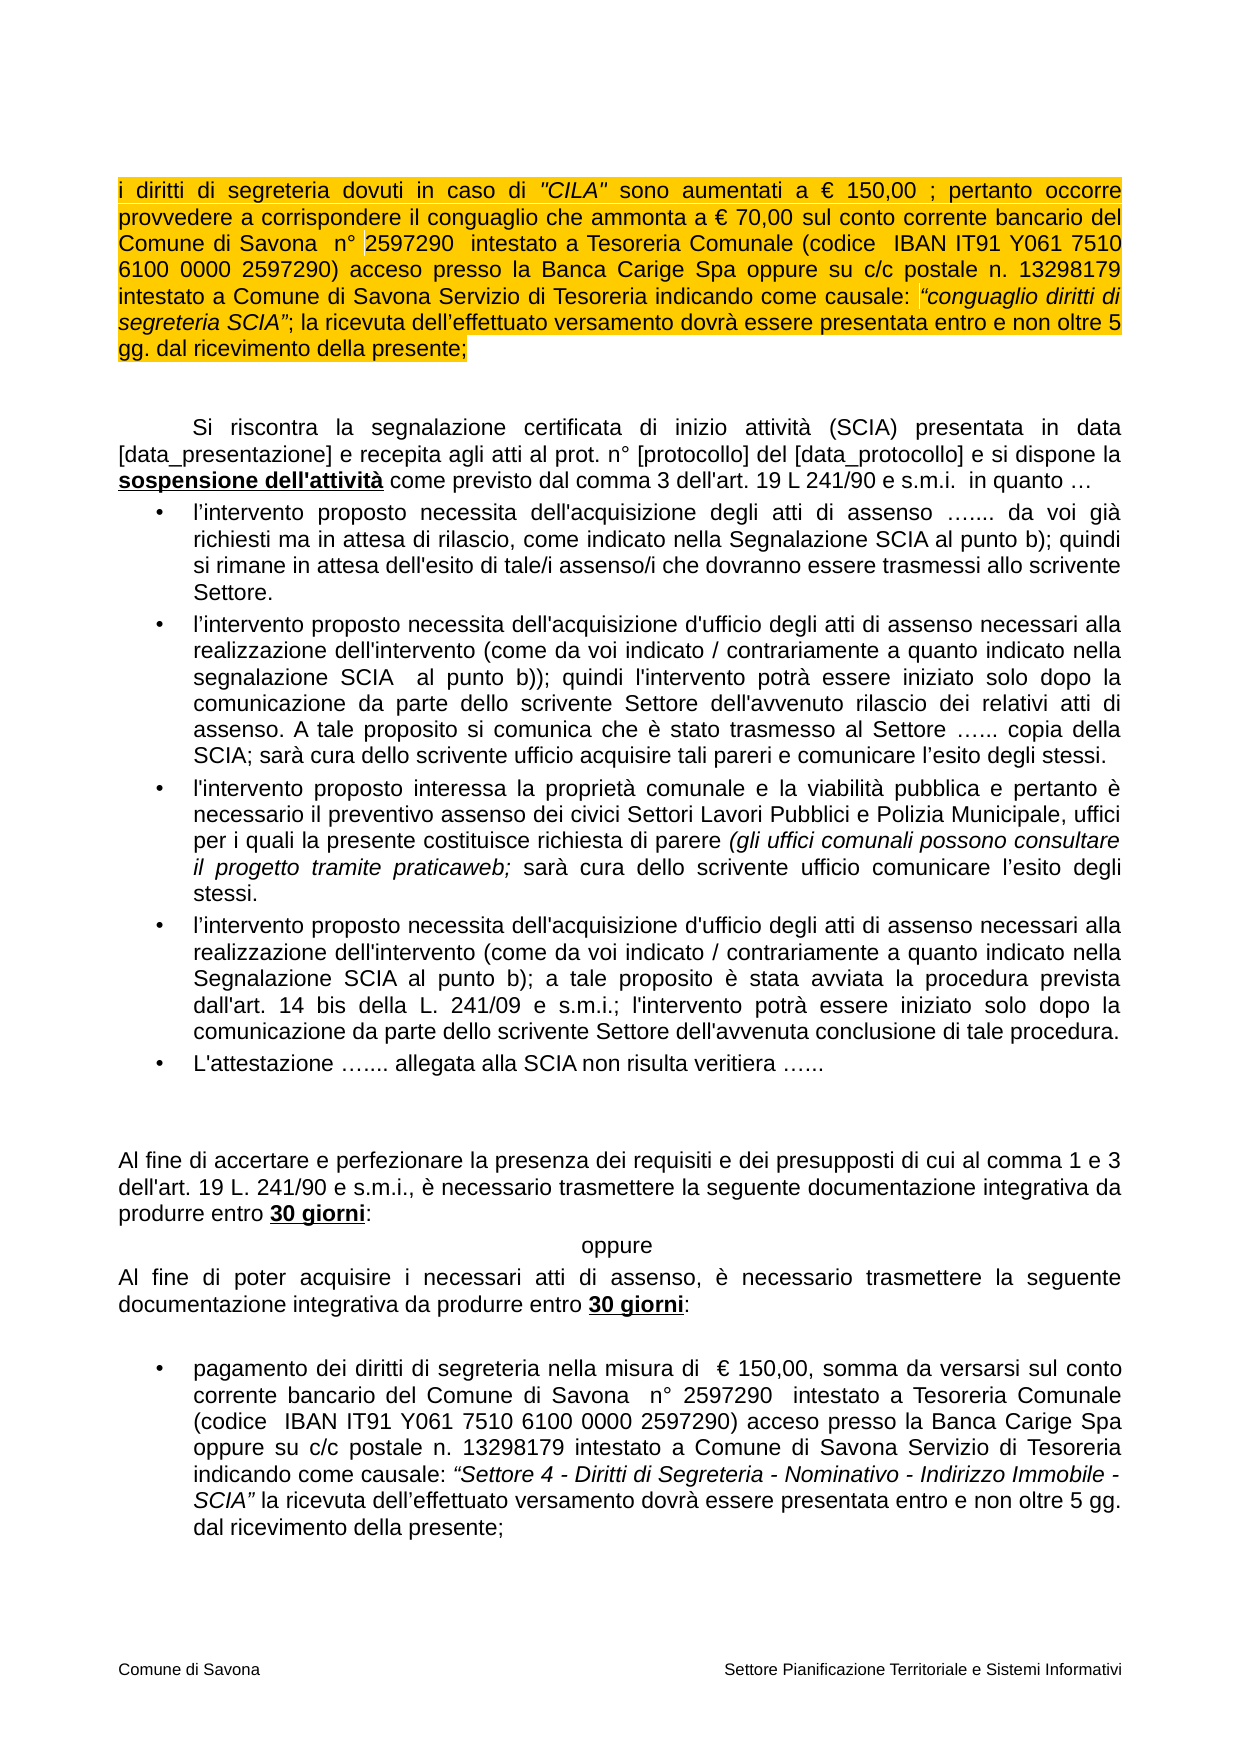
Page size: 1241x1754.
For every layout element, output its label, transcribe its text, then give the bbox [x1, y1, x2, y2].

text Al fine di poter acquisire i necessari atti di assenso, è necessario trasmettere la seguente documentazione integrativa da produrre entro 30 giorni: [118, 1264, 1122, 1317]
list L'attestazione ….... allegata alla SCIA non risulta veritiera …... [156, 1050, 1122, 1077]
list l’intervento proposto necessita dell'acquisizione d'ufficio degli atti di assenso necessari alla realizzazione dell'intervento (come da voi indicato / contrariamente a quanto indicato nella Segnalazione SCIA al punto b); a tale proposito è stata avviata la procedura prevista dall'art. 14 bis della L. 241/09 e s.m.i.; l'intervento potrà essere iniziato solo dopo la comunicazione da parte dello scrivente Settore dell'avvenuta conclusione di tale procedura. [156, 912, 1122, 1044]
text Al fine di accertare e perfezionare la presenza dei requisiti e dei presupposti di cui al comma 1 e 3 dell'art. 19 L. 241/90 e s.m.i., è necessario trasmettere la seguente documentazione integrativa da produrre entro 30 giorni: [118, 1147, 1122, 1226]
text i diritti di segreteria dovuti in caso di "CILA" sono aumentati a € 150,00 ; pertanto occorre provvedere a corrispondere il conguaglio che ammonta a € 70,00 sul conto corrente bancario del Comune di Savona n° 2597290 intestato a Tesoreria Comunale (codice IBAN IT91 Y061 7510 6100 0000 2597290) acceso presso la Banca Carige Spa oppure su c/c postale n. 13298179 intestato a Comune di Savona Servizio di Tesoreria indicando come causale: “conguaglio diritti di segreteria SCIA”; la ricevuta dell’effettuato versamento dovrà essere presentata entro e non oltre 5 gg. dal ricevimento della presente; [118, 177, 1122, 362]
list pagamento dei diritti di segreteria nella misura di € 150,00, somma da versarsi sul conto corrente bancario del Comune di Savona n° 2597290 intestato a Tesoreria Comunale (codice IBAN IT91 Y061 7510 6100 0000 2597290) acceso presso la Banca Carige Spa oppure su c/c postale n. 13298179 intestato a Comune di Savona Servizio di Tesoreria indicando come causale: “Settore 4 - Diritti di Segreteria - Nominativo - Indirizzo Immobile - SCIA” la ricevuta dell’effettuato versamento dovrà essere presentata entro e non oltre 5 gg. dal ricevimento della presente; [156, 1355, 1122, 1540]
list l’intervento proposto necessita dell'acquisizione degli atti di assenso ….... da voi già richiesti ma in attesa di rilascio, come indicato nella Segnalazione SCIA al punto b); quindi si rimane in attesa dell'esito di tale/i assenso/i che dovranno essere trasmessi allo scrivente Settore. [156, 499, 1122, 605]
list l'intervento proposto interessa la proprietà comunale e la viabilità pubblica e pertanto è necessario il preventivo assenso dei civici Settori Lavori Pubblici e Polizia Municipale, uffici per i quali la presente costituisce richiesta di parere (gli uffici comunali possono consultare il progetto tramite praticaweb; sarà cura dello scrivente ufficio comunicare l’esito degli stessi. [156, 775, 1122, 907]
text oppure [118, 1232, 1122, 1258]
list l’intervento proposto necessita dell'acquisizione d'ufficio degli atti di assenso necessari alla realizzazione dell'intervento (come da voi indicato / contrariamente a quanto indicato nella segnalazione SCIA al punto b)); quindi l'intervento potrà essere iniziato solo dopo la comunicazione da parte dello scrivente Settore dell'avvenuto rilascio dei relativi atti di assenso. A tale proposito si comunica che è stato trasmesso al Settore …... copia della SCIA; sarà cura dello scrivente ufficio acquisire tali pareri e comunicare l’esito degli stessi. [156, 611, 1122, 769]
text Si riscontra la segnalazione certificata di inizio attività (SCIA) presentata in data [data_presentazione] e recepita agli atti al prot. n° [protocollo] del [data_protocollo] e si dispone la sospensione dell'attività come previsto dal comma 3 dell'art. 19 L 241/90 e s.m.i. in quanto … [118, 414, 1122, 493]
